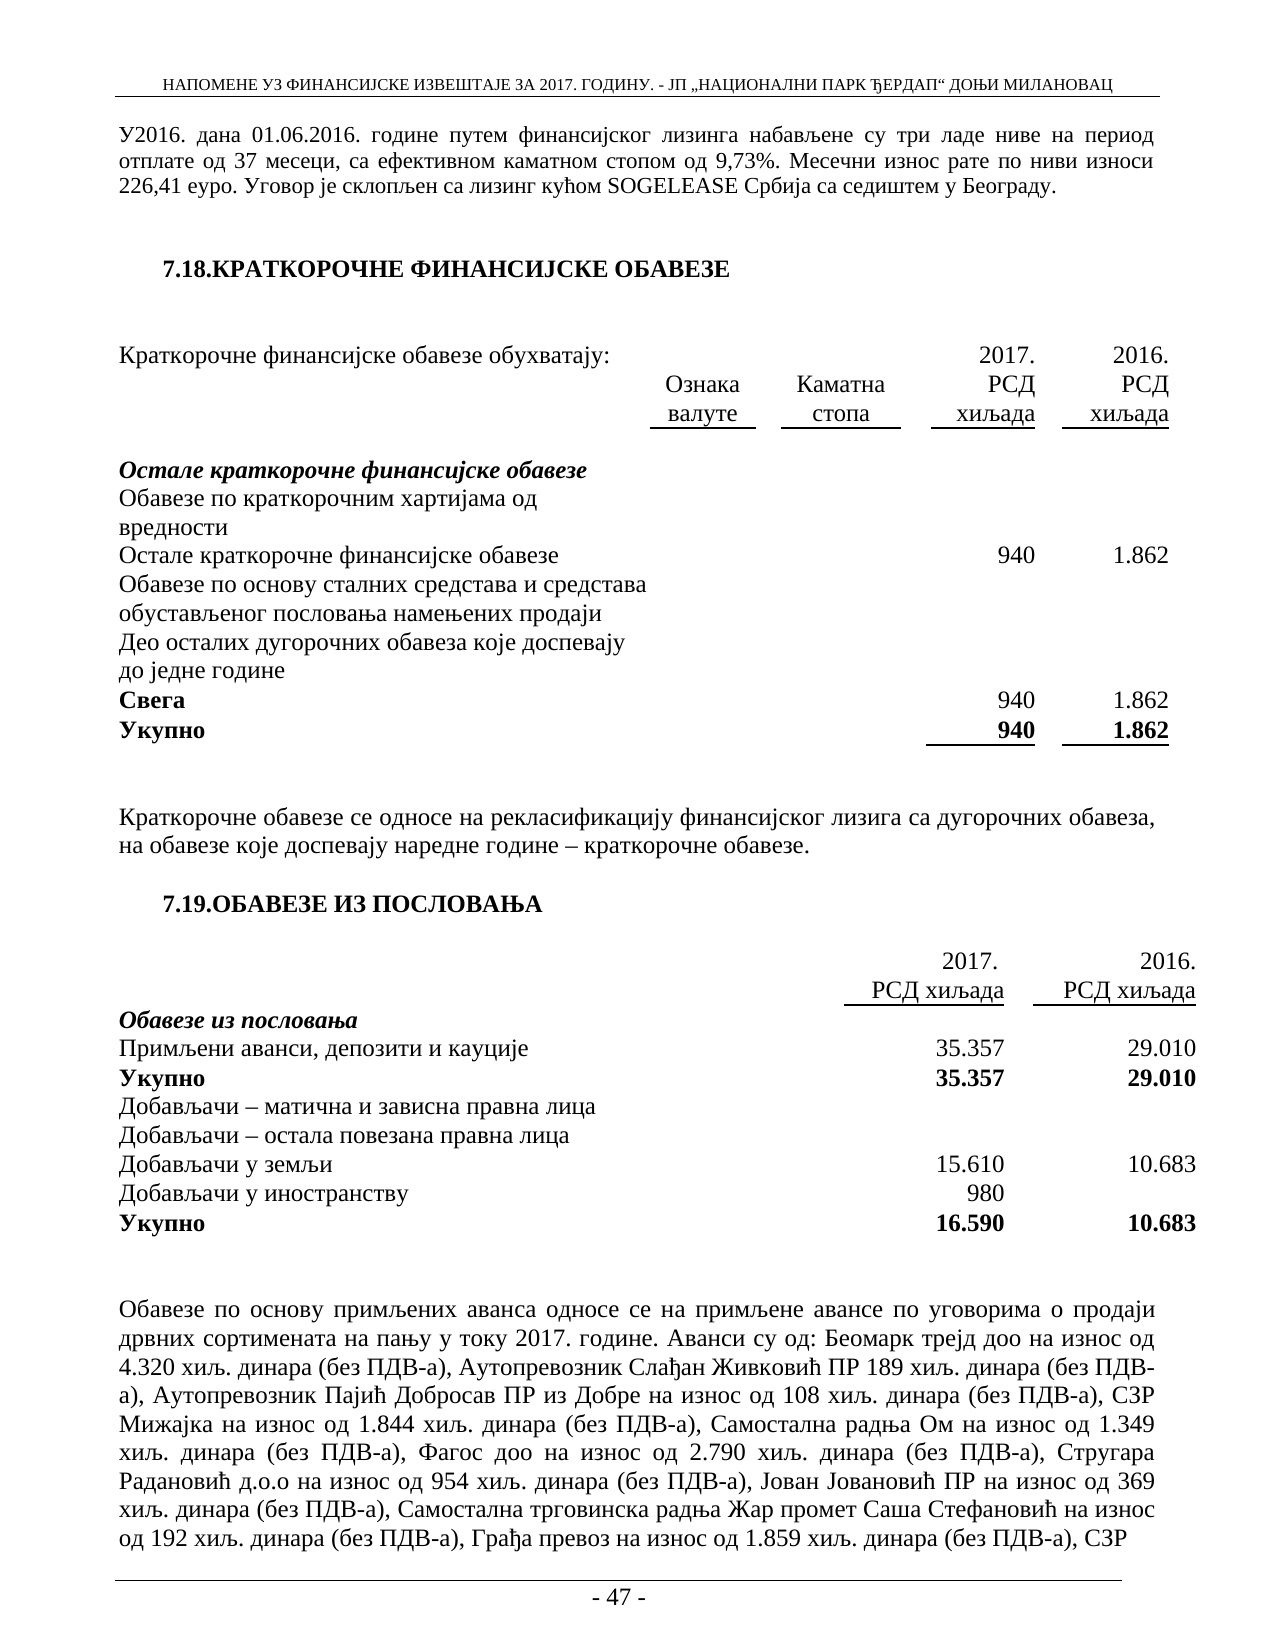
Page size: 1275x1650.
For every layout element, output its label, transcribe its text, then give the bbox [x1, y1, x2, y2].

table_cell [926, 484, 931, 512]
table_cell РСД хиљада [1033, 975, 1196, 1003]
table_cell [901, 398, 926, 427]
text - 47 - [592, 1582, 1196, 1611]
table_header [781, 255, 901, 283]
table_cell Каматна [781, 369, 901, 398]
table_header [1062, 255, 1169, 283]
table_cell РСД [931, 369, 1035, 398]
table_cell [781, 429, 901, 483]
table_cell Добављачи – остала повезана правна лица [119, 1120, 844, 1149]
table_cell Укупно [119, 1062, 844, 1092]
table_cell [1062, 598, 1169, 627]
table_cell Добављачи у иностранству [119, 1178, 844, 1207]
table_cell [781, 484, 901, 512]
table_cell Обавезе по основу сталних средстава и средстава [119, 569, 781, 598]
table_cell [901, 656, 926, 684]
table_cell [901, 427, 926, 483]
table_cell 980 [844, 1178, 1004, 1207]
table_cell вредности [119, 512, 781, 540]
table_header [1033, 889, 1196, 917]
table_cell 2017. [844, 918, 1004, 974]
table_cell 35.357 [844, 1034, 1004, 1062]
text Краткорочне обавезе се односе на рекласификацију финансијског лизига са дугорочних обавеза, на обавезе које доспевају наредне године – краткорочне обавезе. [119, 803, 1156, 859]
table_cell [119, 369, 649, 398]
table_header 7.19.ОБАВЕЗЕ ИЗ ПОСЛОВАЊА [119, 889, 844, 917]
table_cell [926, 627, 931, 656]
table_cell [781, 714, 901, 744]
table_cell [1004, 1092, 1033, 1120]
table_cell [1035, 714, 1062, 744]
table_cell хиљада [931, 398, 1035, 427]
table_cell [926, 512, 931, 540]
table_cell [1035, 427, 1062, 483]
table_cell [901, 369, 926, 398]
table_cell [781, 512, 901, 540]
table_cell [1004, 1120, 1033, 1149]
table_cell [1035, 656, 1062, 684]
table_cell Ознака [650, 369, 781, 398]
table_cell [781, 598, 901, 627]
table_cell [901, 714, 926, 744]
table_cell [901, 569, 926, 598]
table_cell Примљени аванси, депозити и кауције [119, 1034, 844, 1062]
table_cell 940 [901, 540, 1035, 569]
table_header [901, 255, 926, 283]
table_cell [1033, 1092, 1196, 1120]
table_cell [931, 512, 1035, 540]
table_cell Добављачи у земљи [119, 1149, 844, 1178]
table_cell хиљада [1062, 398, 1169, 427]
list 2016. дана 01.06.2016. године путем финансијског лизинга набављене су три ладе ниве на период отплате од 37 месеци, са ефективном каматном стопом од 9,73%. Месечни износ рате по ниви износи 226,41 еуро. Уговор је склопљен са лизинг кућом SOGELEASE Србија са седиштем у Београду. [118, 122, 1156, 199]
table_cell [931, 627, 1035, 656]
table_cell Укупно [119, 1207, 844, 1236]
table_header [1004, 889, 1033, 917]
table_cell [781, 569, 901, 598]
table_cell [1062, 627, 1169, 656]
table_cell Остале краткорочне финансијске обавезе [119, 427, 781, 483]
table_cell Обавезе из пословања [119, 1004, 844, 1034]
table_cell 2016. [1035, 283, 1169, 369]
table_cell Добављачи – матична и зависна правна лица [119, 1092, 844, 1120]
table_cell [926, 427, 931, 483]
table_cell РСД хиљада [844, 975, 1004, 1003]
table_cell [926, 569, 931, 598]
table_cell Део осталих дугорочних обавеза које доспевају [119, 627, 781, 656]
table_cell [781, 656, 901, 684]
table_cell Обавезе по краткорочним хартијама од [119, 484, 781, 512]
table_cell [119, 918, 844, 974]
table_cell 29.010 [1004, 1062, 1196, 1092]
table_cell [901, 512, 926, 540]
table_cell до једне године [119, 656, 781, 684]
text НАПОМЕНЕ УЗ ФИНАНСИЈСКЕ ИЗВЕШТАЈЕ ЗА 2017. ГОДИНУ. - ЈП „НАЦИОНАЛНИ ПАРК ЂЕРДАП“ ДОЊИ МИЛАНОВАЦ [162, 74, 1196, 94]
table_cell 940 [901, 684, 1035, 713]
table_cell Остале краткорочне финансијске обавезе [119, 540, 781, 569]
table_cell 1.862 [1035, 540, 1169, 569]
table_cell [1062, 656, 1169, 684]
table_cell [844, 1120, 1004, 1149]
table_cell стопа [781, 398, 901, 427]
table_cell [781, 684, 901, 713]
table_cell 16.590 [844, 1207, 1004, 1236]
table_cell [1035, 398, 1062, 427]
table_cell [781, 627, 901, 656]
table_cell [931, 656, 1035, 684]
table_cell [931, 484, 1035, 512]
table_cell [1004, 1178, 1033, 1207]
table_cell [1062, 484, 1169, 512]
table_cell [1062, 512, 1169, 540]
table_header [844, 889, 1004, 917]
table_cell [1035, 569, 1062, 598]
table_cell [901, 598, 926, 627]
table_cell [1062, 429, 1169, 483]
table_cell [1035, 484, 1062, 512]
table_cell 15.610 [844, 1149, 1004, 1178]
table_cell [926, 656, 931, 684]
table_cell [781, 540, 901, 569]
table_cell [1062, 569, 1169, 598]
table_cell [1035, 512, 1062, 540]
table_cell 35.357 [844, 1062, 1004, 1092]
table_cell 940 [926, 714, 1035, 744]
table_header 7.18.КРАТКОРОЧНЕ ФИНАНСИЈСКЕ ОБАВЕЗЕ [119, 255, 781, 283]
table_header [931, 255, 1035, 283]
text Обавезе по основу примљених аванса односе се на примљене авансе по уговорима о продаји дрвних сортимената на пању у току 2017. године. Аванси су од: Беомарк трејд доо на износ од 4.320 хиљ. динара (без ПДВ-а), Аутопревозник Слађан Живковић ПР 189 хиљ. динара (без ПДВ-а), Аутопревозник Пајић Добросав ПР из Добре на износ од 108 хиљ. динара (без ПДВ-а), СЗР Мижајка на износ од 1.844 хиљ. динара (без ПДВ-а), Самостална радња Ом на износ од 1.349 хиљ. динара (без ПДВ-а), Фагос доо на износ од 2.790 хиљ. динара (без ПДВ-а), Стругара Радановић д.о.о на износ од 954 хиљ. динара (без ПДВ-а), Јован Јовановић ПР на износ од 369 хиљ. динара (без ПДВ-а), Самостална трговинска радња Жар промет Саша Стефановић на износ од 192 хиљ. динара (без ПДВ-а), Грађа превоз на износ од 1.859 хиљ. динара (без ПДВ-а), СЗР [119, 1295, 1156, 1552]
table_cell [1004, 1004, 1033, 1034]
table_cell обустављеног пословања намењених продаји [119, 598, 781, 627]
table_cell [1004, 975, 1033, 1003]
table_cell [931, 569, 1035, 598]
table_cell [1033, 1006, 1196, 1034]
table_header [926, 255, 931, 283]
table_cell [1035, 627, 1062, 656]
table_cell 10.683 [1004, 1149, 1196, 1178]
table_cell Краткорочне финансијске обавезе обухватају: [119, 283, 781, 369]
table_cell [119, 398, 649, 427]
table_cell [1033, 1178, 1196, 1207]
table_cell [931, 598, 1035, 627]
table_cell 2017. [901, 283, 1035, 369]
table_header [1035, 255, 1062, 283]
table_cell [119, 975, 844, 1003]
table_cell [781, 283, 901, 369]
table_cell Укупно [119, 714, 781, 744]
table_cell 1.862 [1035, 684, 1169, 713]
table_cell [1035, 369, 1062, 398]
table_cell 1.862 [1062, 714, 1169, 744]
table_cell РСД [1062, 369, 1169, 398]
table_cell 10.683 [1004, 1207, 1196, 1236]
table_cell валуте [650, 398, 756, 427]
table_cell 29.010 [1004, 1034, 1196, 1062]
table_cell [901, 484, 926, 512]
table_cell [1035, 598, 1062, 627]
table_cell [901, 627, 926, 656]
table_cell [844, 1092, 1004, 1120]
table_cell [844, 1006, 1004, 1034]
table_cell [756, 398, 781, 427]
table_cell [926, 398, 931, 427]
table_cell [1033, 1120, 1196, 1149]
table_cell Свега [119, 684, 781, 713]
table_cell [926, 598, 931, 627]
table_cell 2016. [1004, 918, 1196, 974]
table_cell [931, 429, 1035, 483]
table_cell [926, 369, 931, 398]
